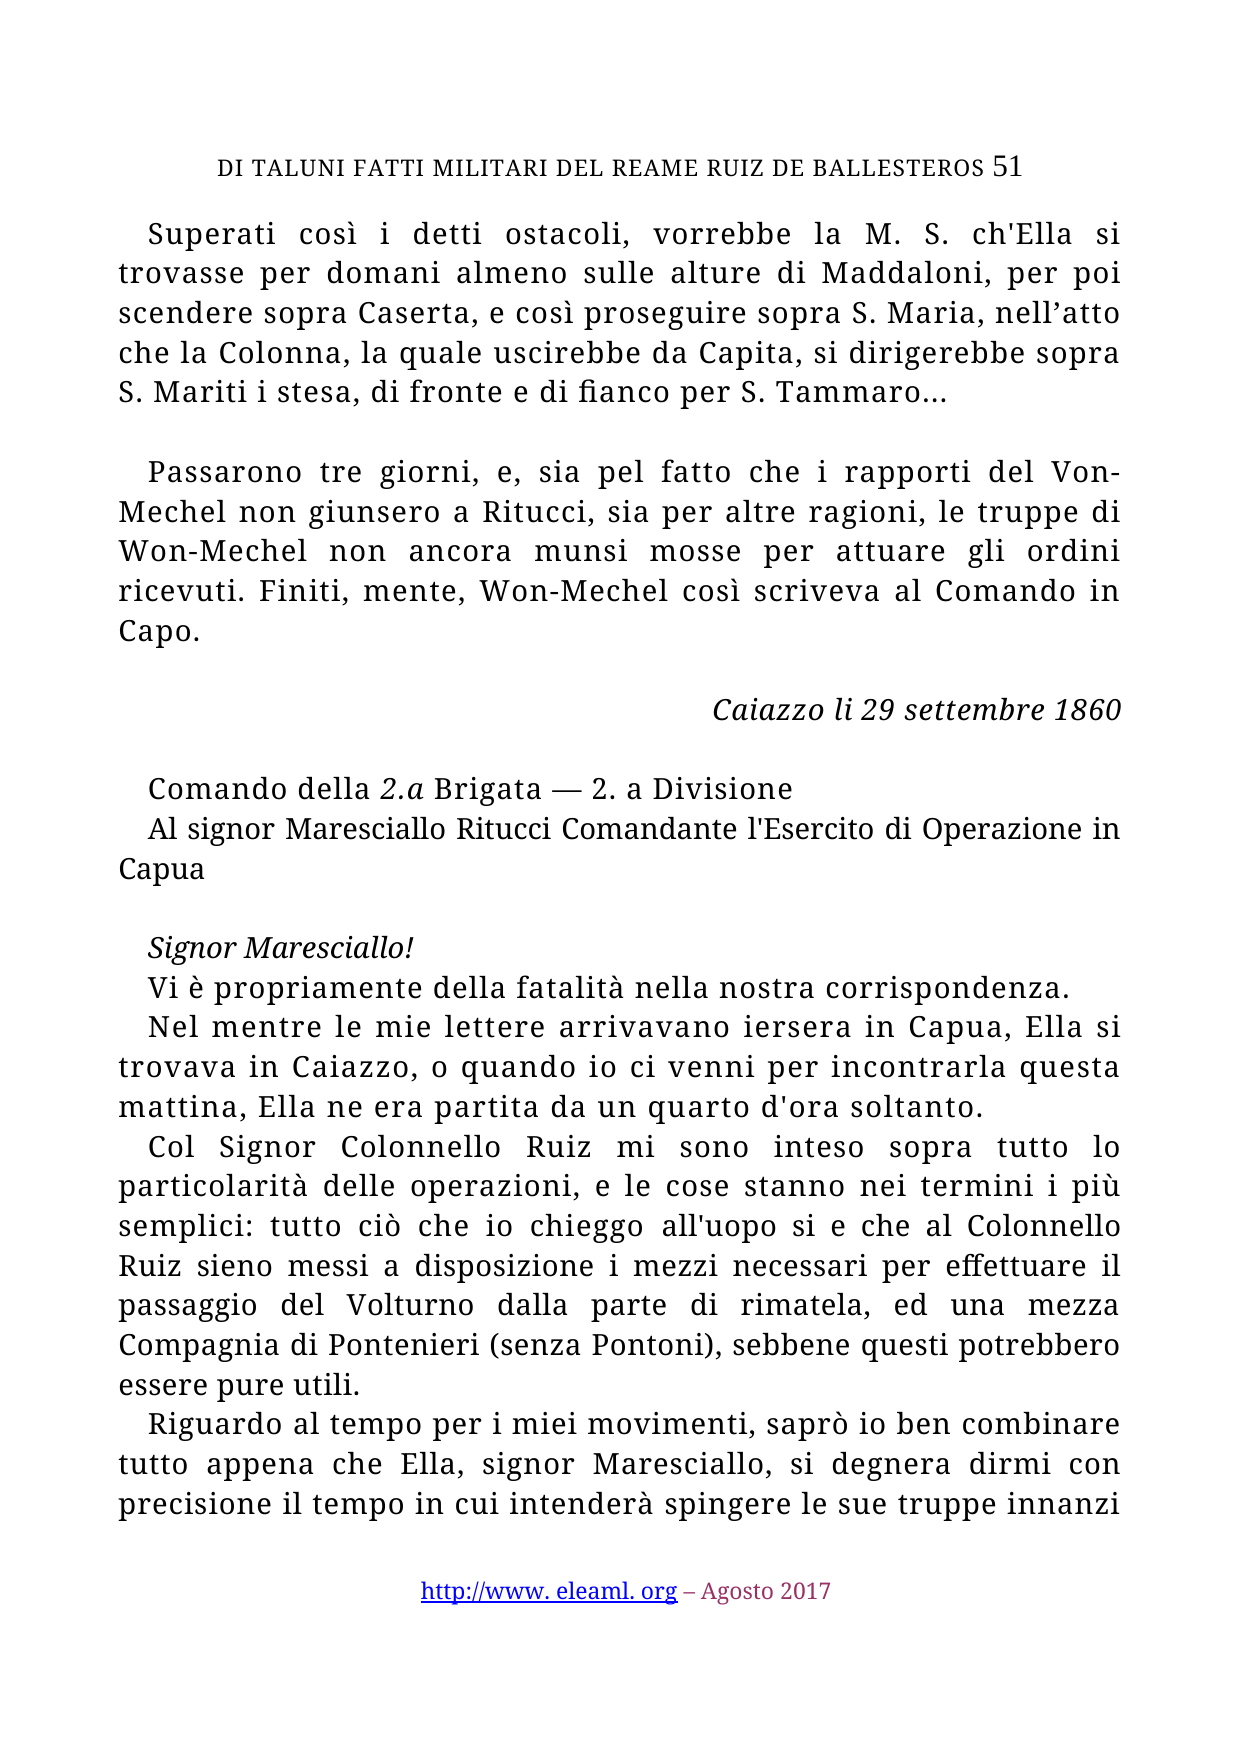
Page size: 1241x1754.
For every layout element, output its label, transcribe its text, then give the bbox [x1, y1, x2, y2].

text Superati così i detti ostacoli, vorrebbe la M. S. ch'Ella si trovasse per domani almeno sulle alture di Maddaloni, per poi scendere sopra Caserta, e così proseguire sopra S. Maria, nell’atto che la Colonna, la quale uscirebbe da Capita, si dirigerebbe sopra S. Mariti i stesa, di fronte e di fianco per S. Tammaro... [118, 213, 1122, 411]
text Signor Maresciallo! [118, 927, 1122, 967]
text Comando della 2.a Brigata — 2. a Divisione [118, 769, 1122, 808]
text Vi è propriamente della fatalità nella nostra corrispondenza. [118, 967, 1122, 1007]
text Riguardo al tempo per i miei movimenti, saprò io ben combinare tutto appena che Ella, signor Maresciallo, si degnera dirmi con precisione il tempo in cui intenderà spingere le sue truppe innanzi [118, 1404, 1122, 1523]
text Nel mentre le mie lettere arrivavano iersera in Capua, Ella si trovava in Caiazzo, o quando io ci venni per incontrarla questa mattina, Ella ne era partita da un quarto d'ora soltanto. [118, 1007, 1122, 1126]
text Caiazzo li 29 settembre 1860 [118, 689, 1122, 729]
text Al signor Maresciallo Ritucci Comandante l'Esercito di Operazione in Capua [118, 808, 1122, 888]
text Passarono tre giorni, e, sia pel fatto che i rapporti del Von-Mechel non giunsero a Ritucci, sia per altre ragioni, le truppe di Won-Mechel non ancora munsi mosse per attuare gli ordini ricevuti. Finiti, mente, Won-Mechel così scriveva al Comando in Capo. [118, 451, 1122, 649]
text Col Signor Colonnello Ruiz mi sono inteso sopra tutto lo particolarità delle operazioni, e le cose stanno nei termini i più semplici: tutto ciò che io chieggo all'uopo si e che al Colonnello Ruiz sieno messi a disposizione i mezzi necessari per effettuare il passaggio del Volturno dalla parte di rimatela, ed una mezza Compagnia di Pontenieri (senza Pontoni), sebbene questi potrebbero essere pure utili. [118, 1126, 1122, 1404]
